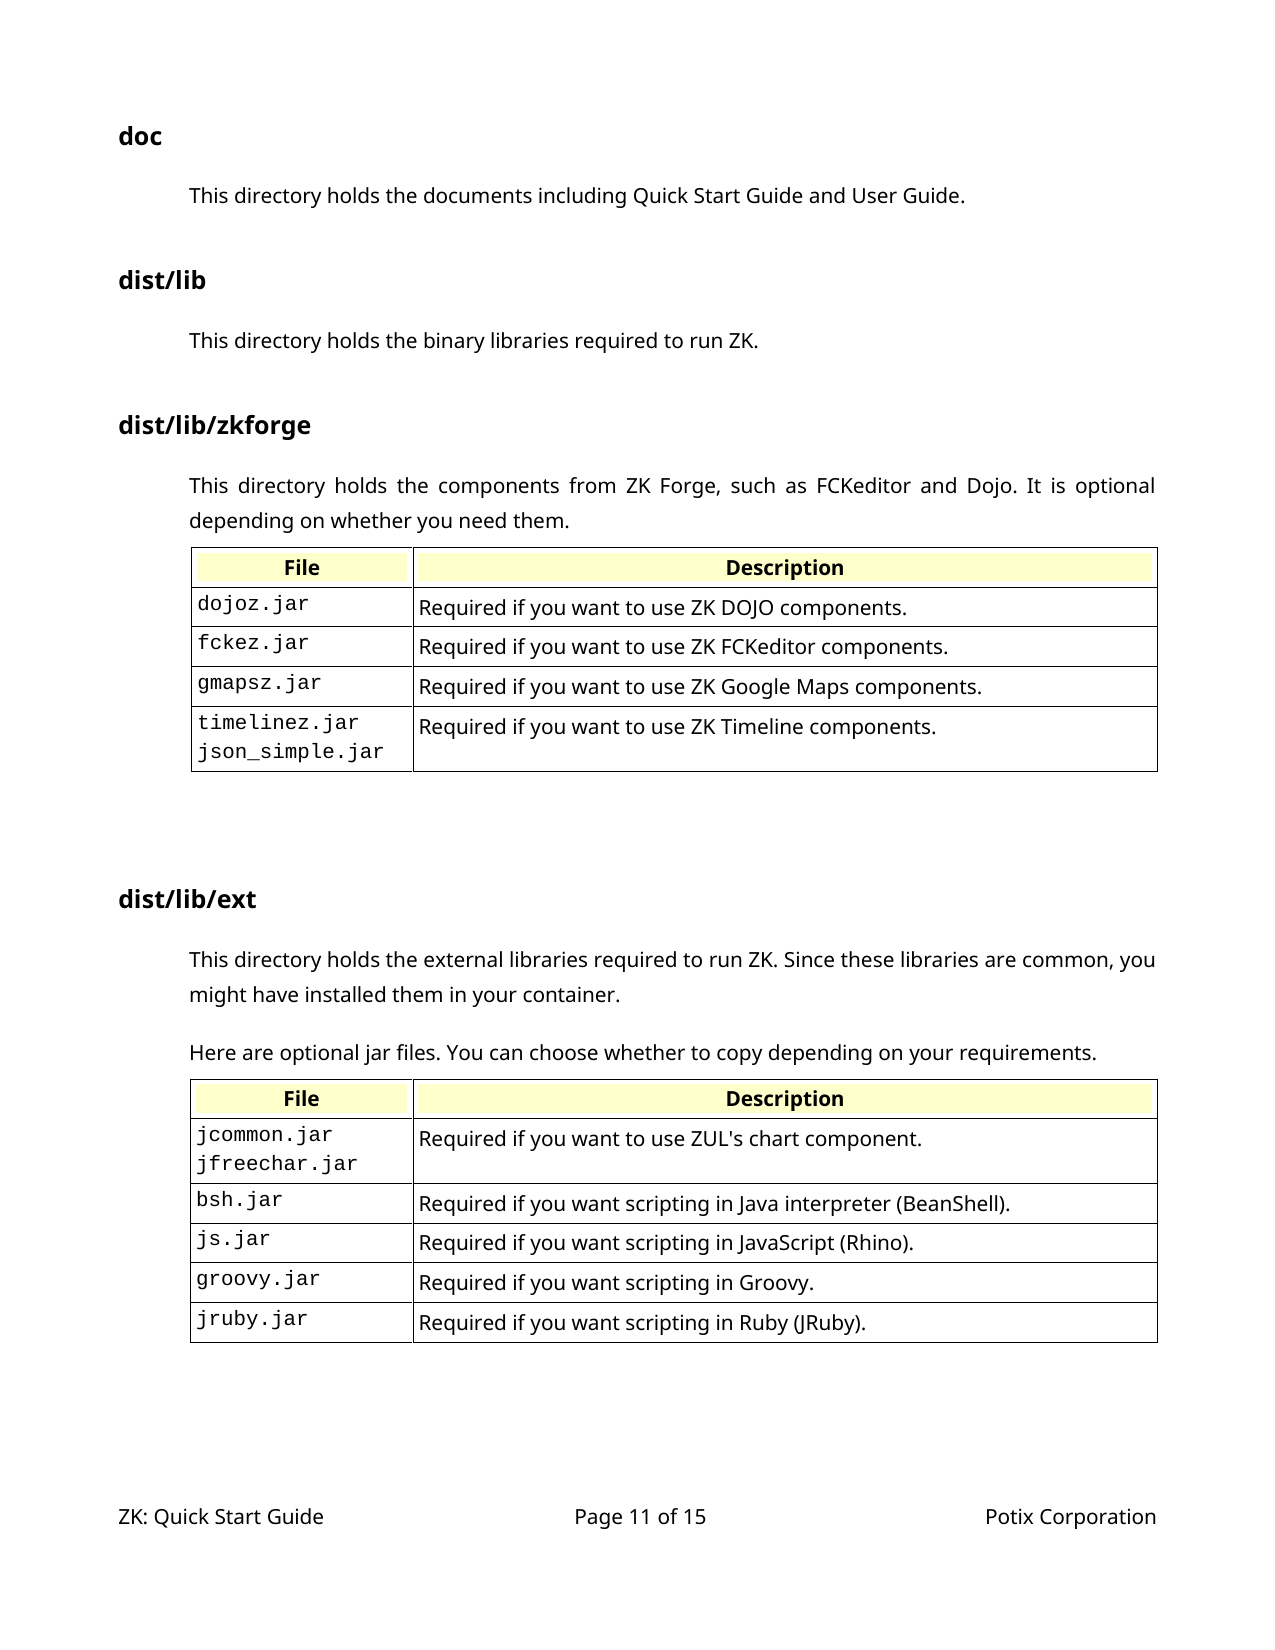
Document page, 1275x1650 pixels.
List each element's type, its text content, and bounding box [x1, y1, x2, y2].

text This directory holds the components from ZK Forge, such as FCKeditor and Dojo. It is optional depending on whether you need them. [189, 471, 1157, 534]
table_header File [192, 548, 412, 587]
table_cell Required if you want scripting in Groovy. [414, 1263, 1157, 1302]
table_cell timelinez.jar json_simple.jar [192, 707, 412, 771]
table_cell Required if you want to use ZK Google Maps components. [414, 667, 1157, 706]
subtitle dist/lib [118, 263, 1157, 297]
table_cell gmapsz.jar [192, 667, 412, 706]
table_header Description [414, 1080, 1157, 1118]
text This directory holds the documents including Quick Start Guide and User Guide. [189, 182, 1157, 210]
table_cell Required if you want to use ZK DOJO components. [414, 588, 1157, 626]
table_cell js.jar [191, 1224, 412, 1262]
table_cell jcommon.jar jfreechar.jar [191, 1119, 412, 1183]
table_cell dojoz.jar [192, 588, 412, 626]
table_cell groovy.jar [191, 1263, 412, 1302]
table_cell Required if you want to use ZUL's chart component. [414, 1119, 1157, 1183]
table_cell Required if you want scripting in JavaScript (Rhino). [414, 1224, 1157, 1262]
subtitle dist/lib/zkforge [118, 408, 1157, 442]
text This directory holds the binary libraries required to run ZK. [189, 326, 1157, 354]
table_cell jruby.jar [191, 1303, 412, 1342]
subtitle doc [118, 118, 1157, 152]
table_cell fckez.jar [192, 627, 412, 666]
table_cell Required if you want scripting in Java interpreter (BeanShell). [414, 1184, 1157, 1223]
table_cell Required if you want scripting in Ruby (JRuby). [414, 1303, 1157, 1342]
text This directory holds the external libraries required to run ZK. Since these libraries are common, you might have installed them in your container. [189, 945, 1157, 1008]
table_header File [191, 1080, 412, 1118]
table_cell Required if you want to use ZK Timeline components. [414, 707, 1157, 771]
subtitle dist/lib/ext [118, 882, 1157, 916]
table_cell bsh.jar [191, 1184, 412, 1223]
table_header Description [414, 548, 1157, 587]
table_cell Required if you want to use ZK FCKeditor components. [414, 627, 1157, 666]
text Here are optional jar files. You can choose whether to copy depending on your requirements. [189, 1038, 1157, 1066]
